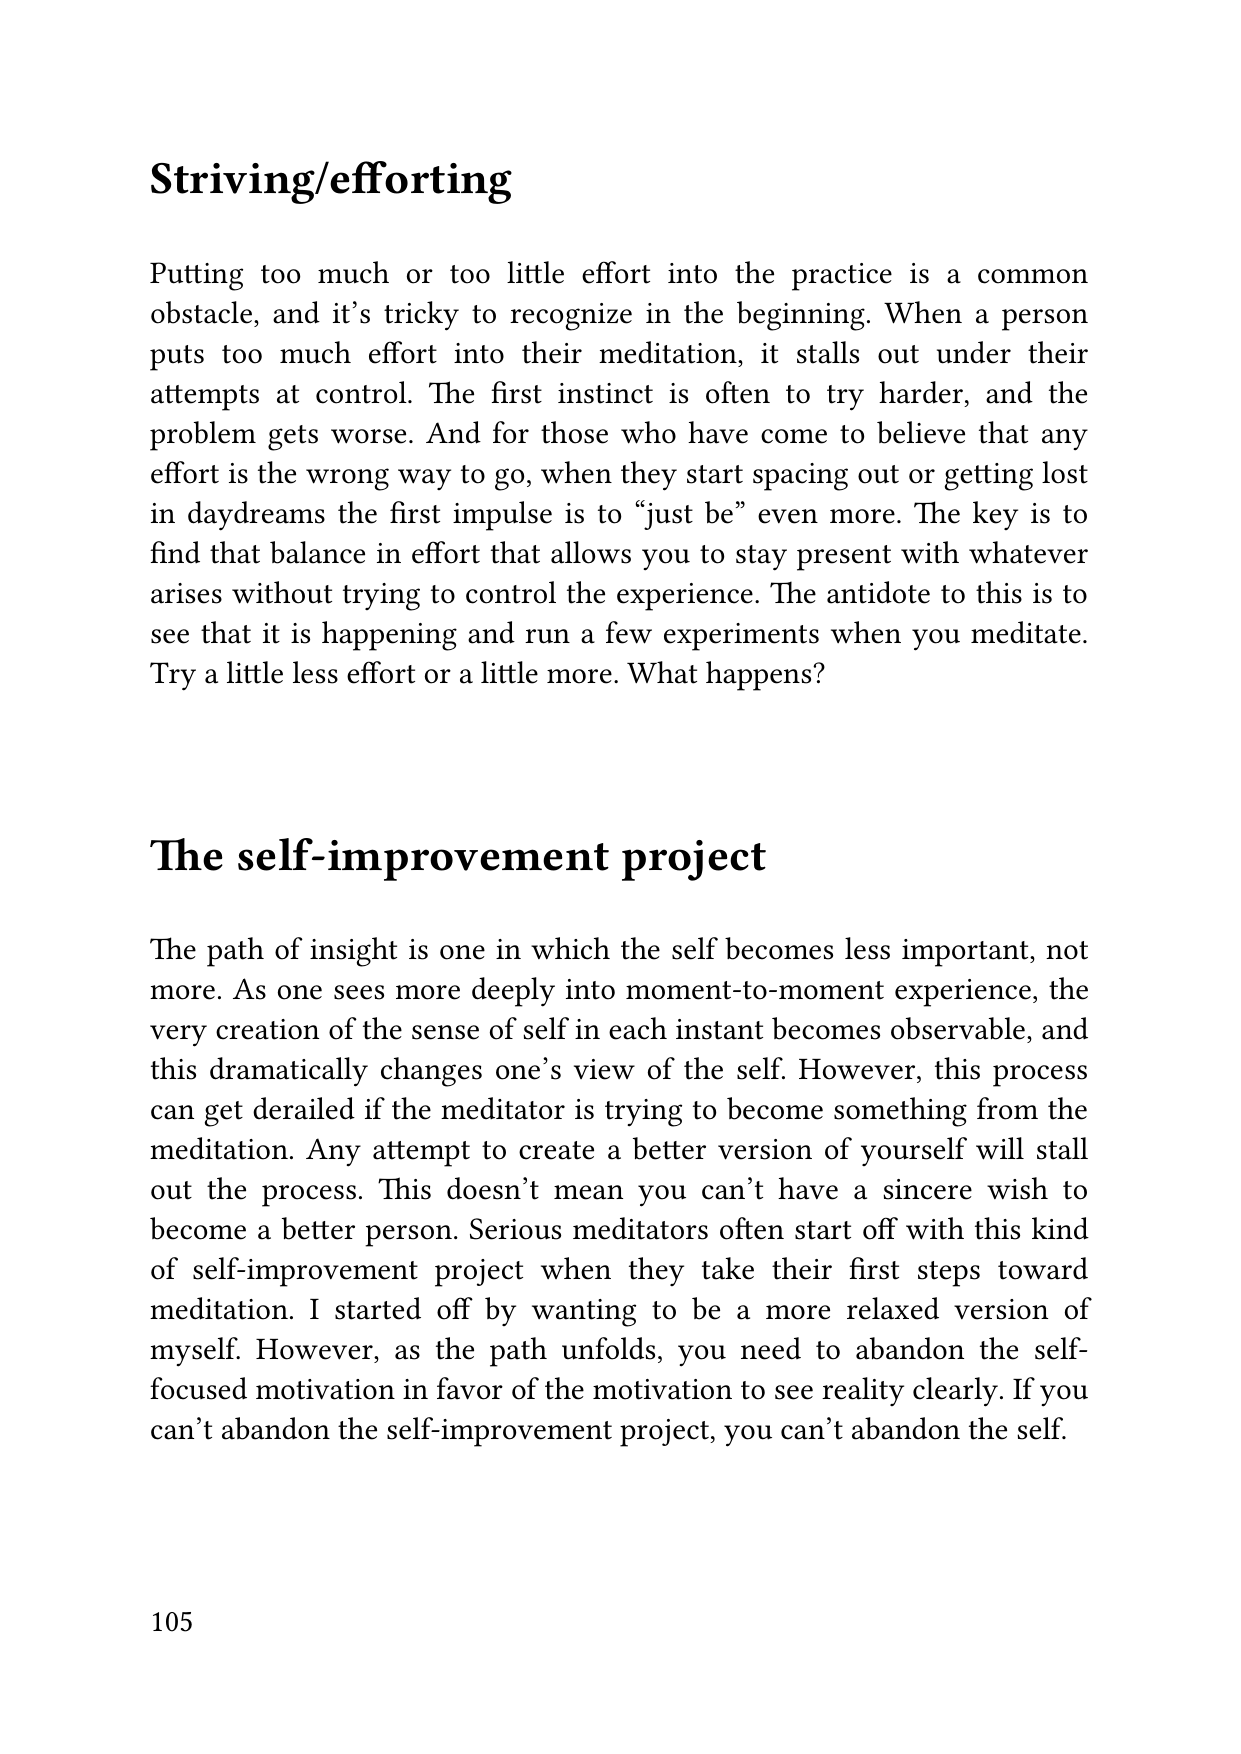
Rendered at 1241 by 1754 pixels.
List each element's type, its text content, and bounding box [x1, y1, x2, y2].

text Putting too much or too little effort into the practice is a common obstacle, and it’s tricky to recognize in the beginning. When a person puts too much effort into their meditation, it stalls out under their attempts at control. The first instinct is often to try harder, and the problem gets worse. And for those who have come to believe that any effort is the wrong way to go, when they start spacing out or getting lost in daydreams the first impulse is to “just be” even more. The key is to find that balance in effort that allows you to stay present with whatever arises without trying to control the experience. The antidote to this is to see that it is happening and run a few experiments when you meditate. Try a little less effort or a little more. What happens? [150, 251, 1090, 691]
subtitle The self-improvement project [150, 826, 1090, 881]
text The path of insight is one in which the self becomes less important, not more. As one sees more deeply into moment-to-moment experience, the very creation of the sense of self in each instant becomes observable, and this dramatically changes one’s view of the self. However, this process can get derailed if the meditator is trying to become something from the meditation. Any attempt to create a better version of yourself will stall out the process. This doesn’t mean you can’t have a sincere wish to become a better person. Serious meditators often start off with this kind of self-improvement project when they take their first steps toward meditation. I started off by wanting to be a more relaxed version of myself. However, as the path unfolds, you need to abandon the self-focused motivation in favor of the motivation to see reality clearly. If you can’t abandon the self-improvement project, you can’t abandon the self. [150, 927, 1090, 1447]
subtitle Striving/efforting [150, 150, 1090, 205]
